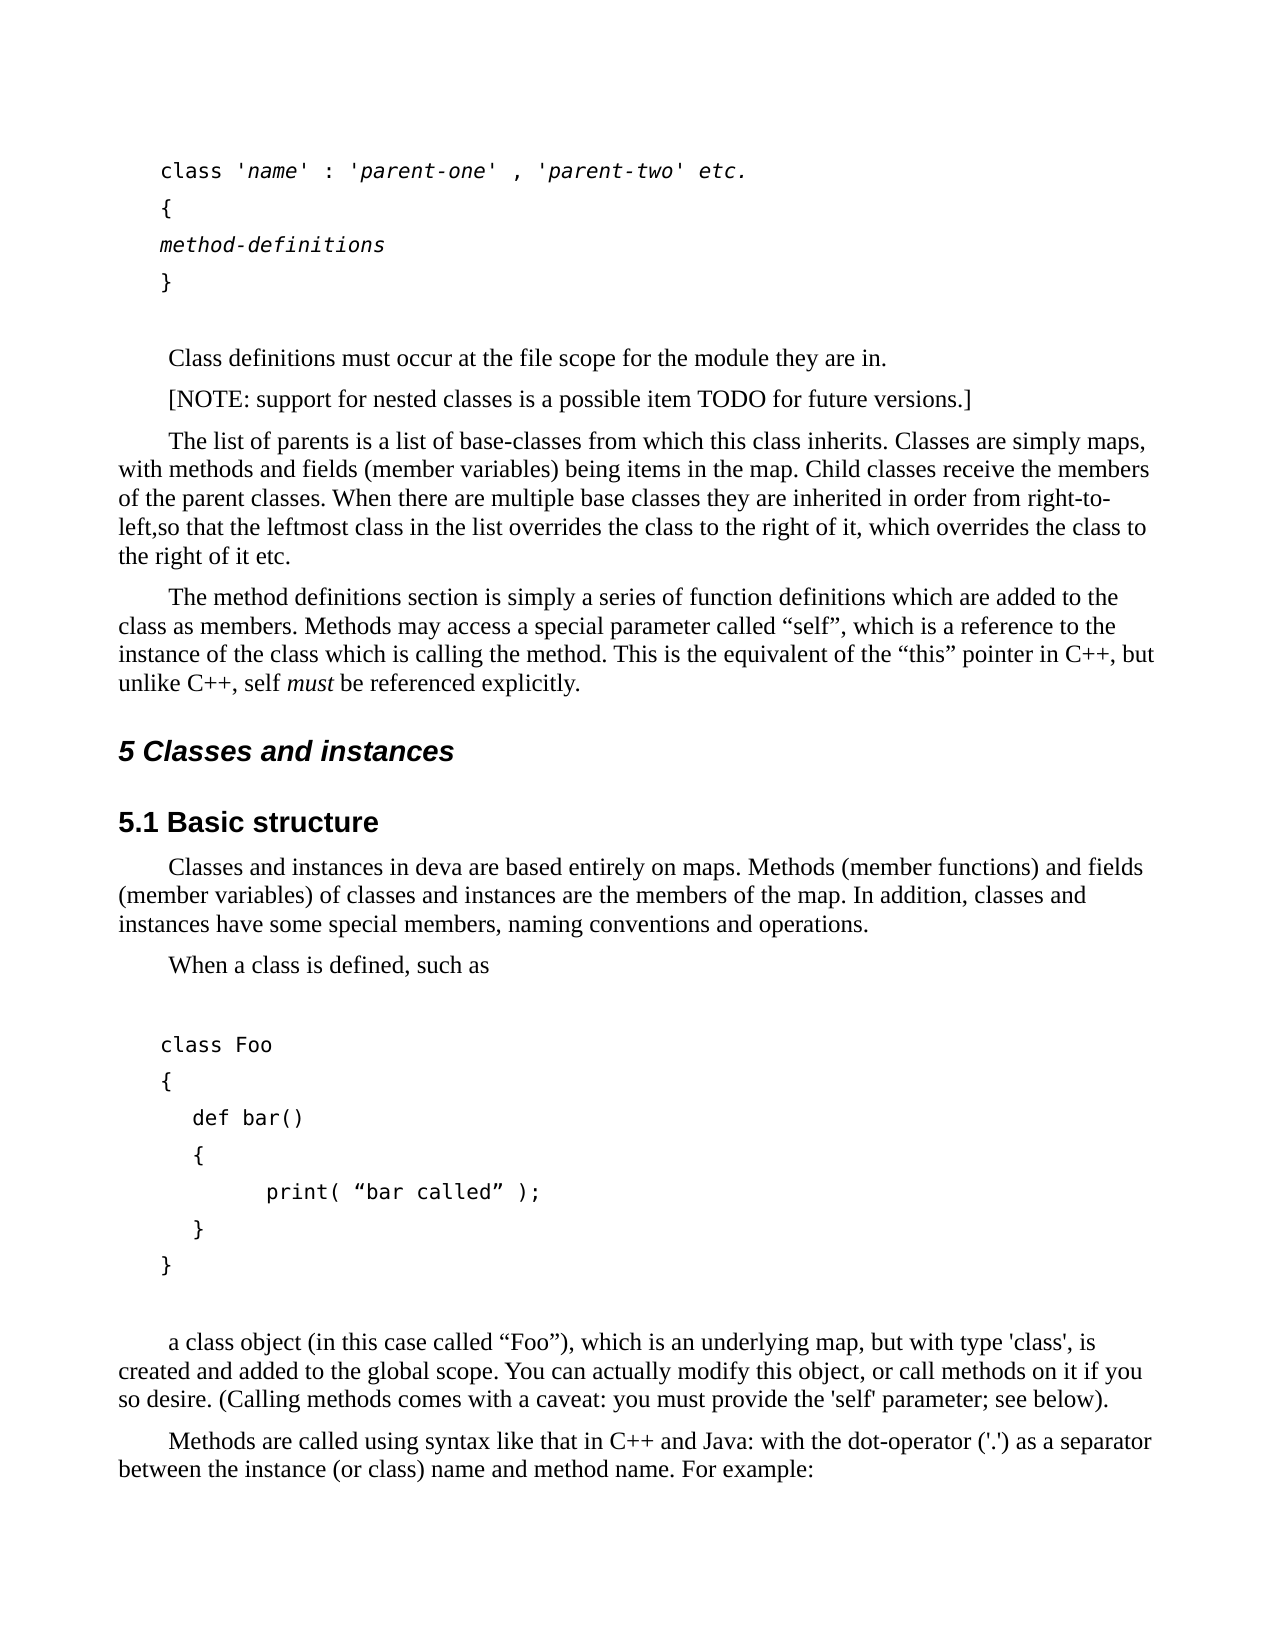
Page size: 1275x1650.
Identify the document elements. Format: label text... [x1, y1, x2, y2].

text } [118, 270, 1157, 294]
text method-definitions [118, 233, 1157, 257]
text } [118, 1217, 1157, 1241]
text When a class is defined, such as [118, 950, 1157, 979]
text Classes and instances in deva are based entirely on maps. Methods (member functions) and fields (member variables) of classes and instances are the members of the map. In addition, classes and instances have some special members, naming conventions and operations. [118, 852, 1157, 938]
text class 'name' : 'parent-one' , 'parent-two' etc. [118, 159, 1157, 184]
text } [118, 1253, 1157, 1278]
text class Foo [118, 1033, 1157, 1057]
text The list of parents is a list of base-classes from which this class inherits. Classes are simply maps, with methods and fields (member variables) being items in the map. Child classes receive the members of the parent classes. When there are multiple base classes they are inherited in order from right-to-left,so that the leftmost class in the list overrides the class to the right of it, which overrides the class to the right of it etc. [118, 426, 1157, 569]
text { [118, 1143, 1157, 1167]
text Methods are called using syntax like that in C++ and Java: with the dot-operator ('.') as a separator between the instance (or class) name and method name. For example: [118, 1426, 1157, 1483]
subtitle 5 Classes and instances [118, 734, 1157, 768]
text { [118, 1069, 1157, 1094]
text def bar() [118, 1106, 1157, 1131]
text The method definitions section is simply a series of function definitions which are added to the class as members. Methods may access a special parameter called “self”, which is a reference to the instance of the class which is calling the method. This is the equivalent of the “this” pointer in C++, but unlike C++, self must be referenced explicitly. [118, 582, 1157, 697]
text a class object (in this case called “Foo”), which is an underlying map, but with type 'class', is created and added to the global scope. You can actually modify this object, or call methods on it if you so desire. (Calling methods comes with a caveat: you must provide the 'self' parameter; see below). [118, 1327, 1157, 1413]
text print( “bar called” ); [118, 1180, 1157, 1204]
text [NOTE: support for nested classes is a possible item TODO for future versions.] [118, 384, 1157, 413]
subtitle 5.1 Basic structure [118, 806, 1157, 839]
text Class definitions must occur at the file scope for the module they are in. [118, 343, 1157, 372]
text { [118, 196, 1157, 220]
